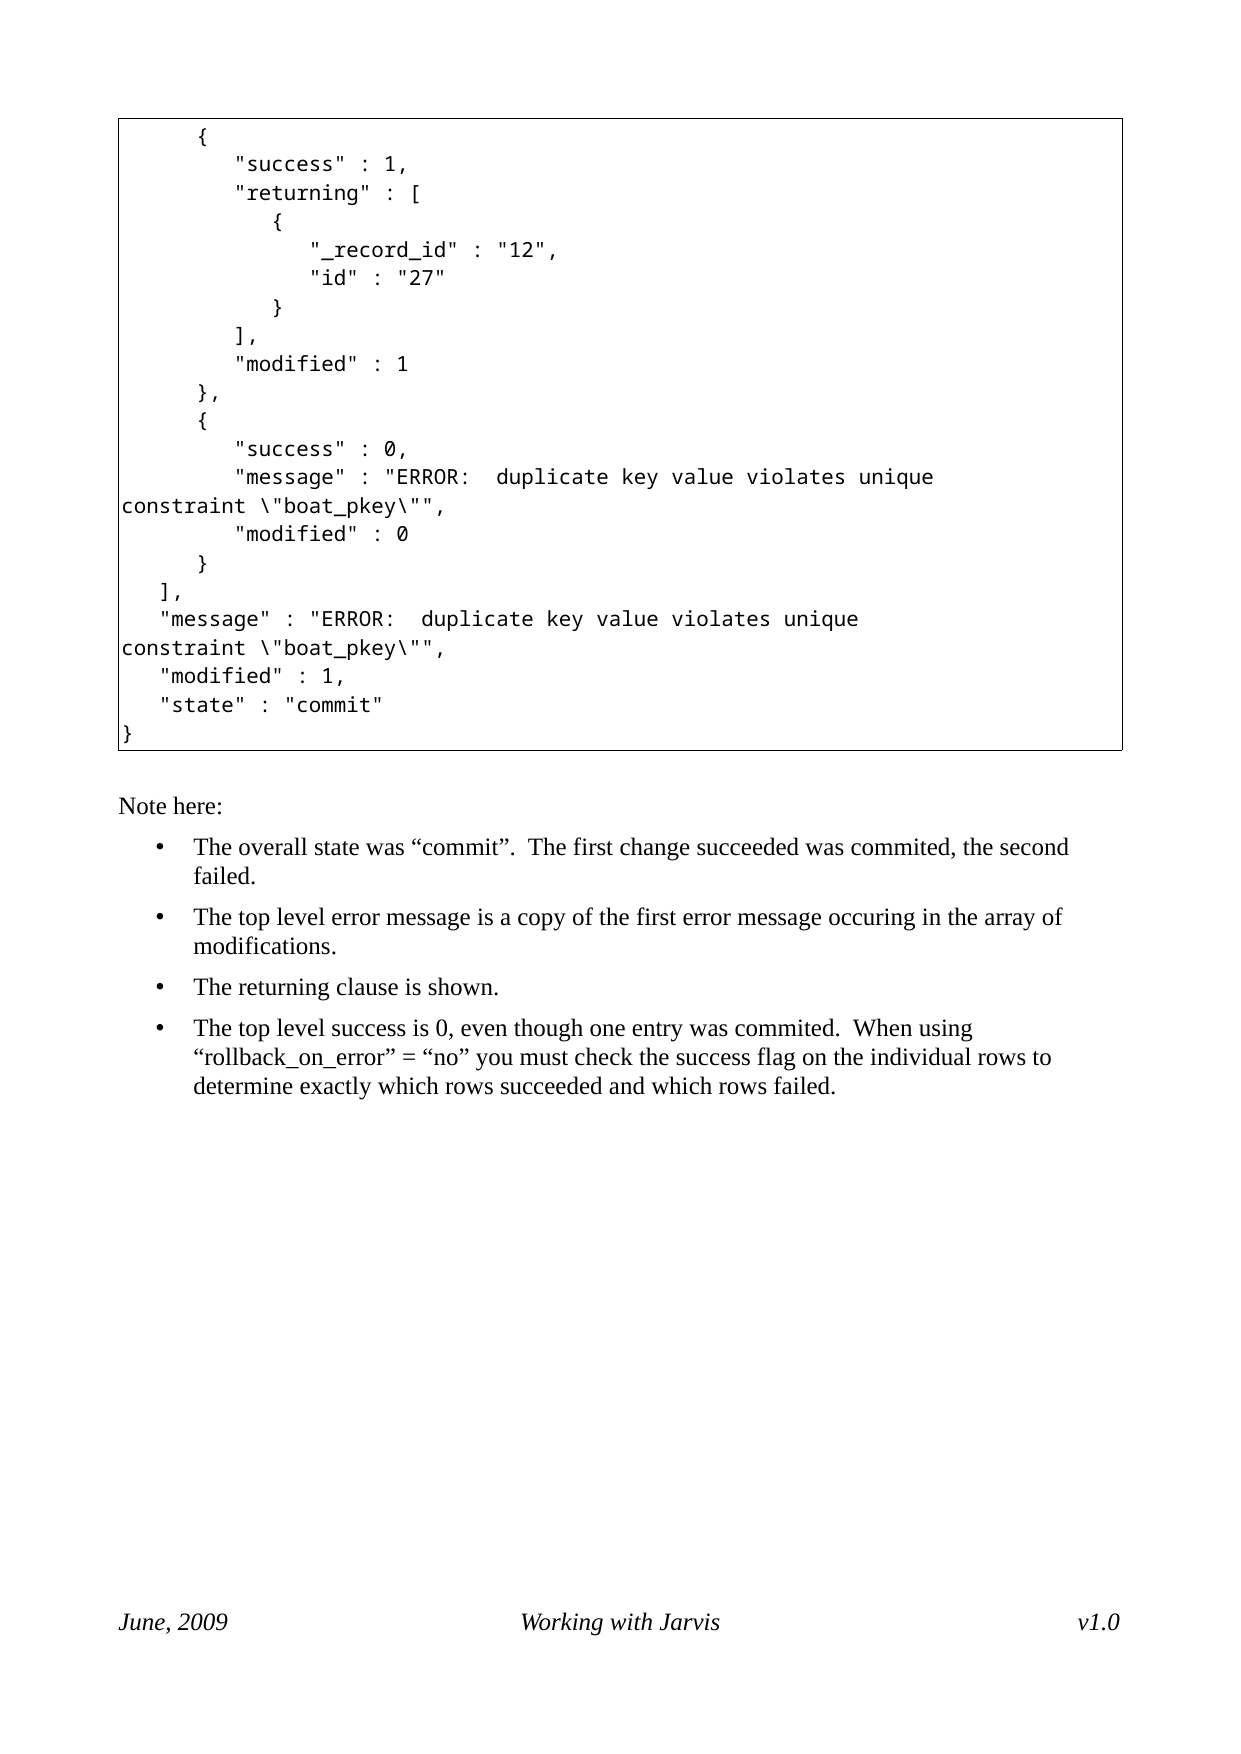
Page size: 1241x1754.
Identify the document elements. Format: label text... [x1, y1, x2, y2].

text "modified" : 0 [119, 516, 1122, 545]
text "message" : "ERROR: duplicate key value violates unique constraint \"boat_pkey\"", [119, 602, 1122, 658]
text ], [119, 317, 1122, 346]
text "id" : "27" [119, 260, 1122, 289]
text "_record_id" : "12", [119, 232, 1122, 260]
text } [119, 289, 1122, 317]
text "state" : "commit" [119, 687, 1122, 715]
text "modified" : 1 [119, 346, 1122, 374]
text "returning" : [ [119, 175, 1122, 203]
text { [119, 119, 1122, 147]
text "success" : 1, [119, 147, 1122, 175]
text { [119, 203, 1122, 232]
text "success" : 0, [119, 431, 1122, 459]
text ], [119, 573, 1122, 602]
list The top level error message is a copy of the first error message occuring in the array of modifications. [156, 902, 1122, 960]
list The returning clause is shown. [156, 972, 1122, 1001]
text } [119, 545, 1122, 573]
text "modified" : 1, [119, 658, 1122, 687]
text Note here: [118, 791, 1122, 820]
list The overall state was “commit”. The first change succeeded was commited, the second failed. [156, 832, 1122, 890]
text } [119, 715, 1122, 750]
list The top level success is 0, even though one entry was commited. When using “rollback_on_error” = “no” you must check the success flag on the individual rows to determine exactly which rows succeeded and which rows failed. [156, 1013, 1122, 1100]
text }, [119, 374, 1122, 402]
text { [119, 402, 1122, 431]
text "message" : "ERROR: duplicate key value violates unique constraint \"boat_pkey\"", [119, 459, 1122, 516]
